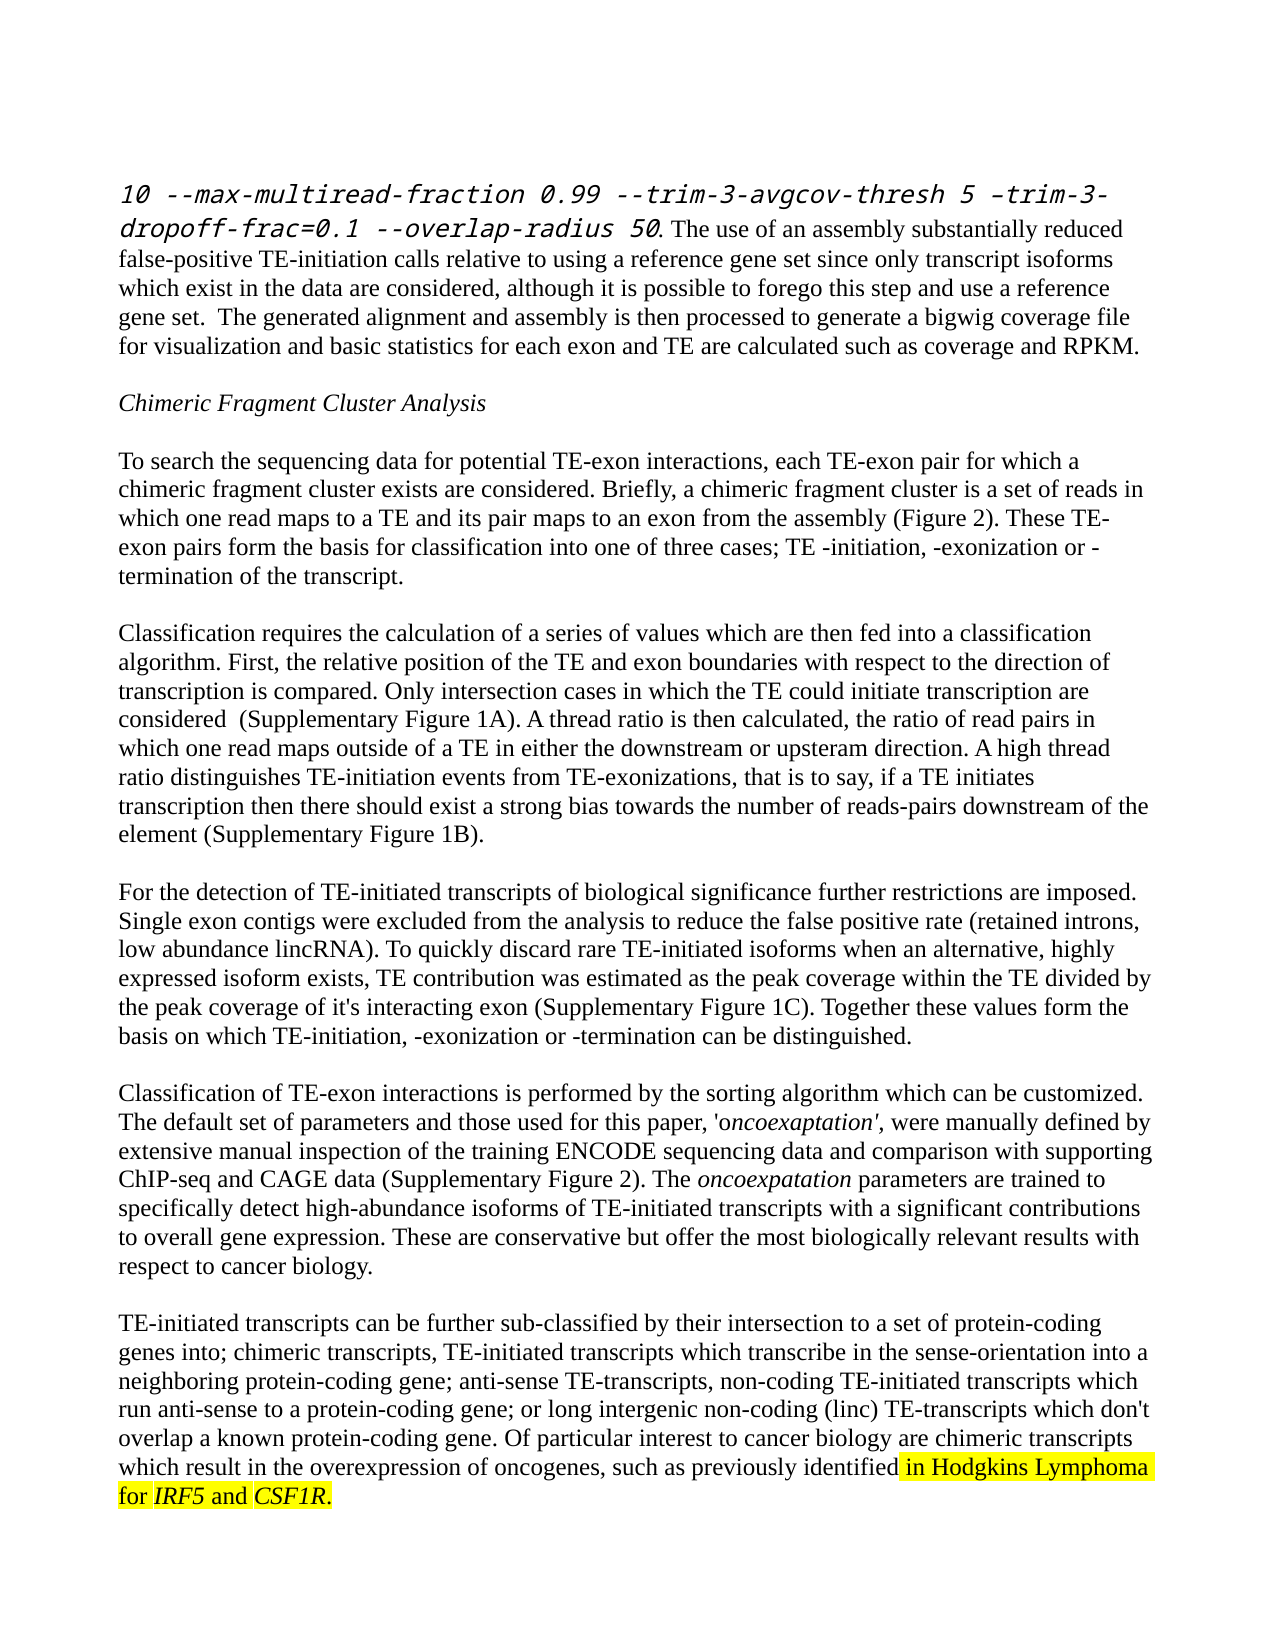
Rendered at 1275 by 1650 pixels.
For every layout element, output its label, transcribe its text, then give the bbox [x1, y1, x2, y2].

text TE-initiated transcripts can be further sub-classified by their intersection to a set of protein-coding genes into; chimeric transcripts, TE-initiated transcripts which transcribe in the sense-orientation into a neighboring protein-coding gene; anti-sense TE-transcripts, non-coding TE-initiated transcripts which run anti-sense to a protein-coding gene; or long intergenic non-coding (linc) TE-transcripts which don't overlap a known protein-coding gene. Of particular interest to cancer biology are chimeric transcripts which result in the overexpression of oncogenes, such as previously identified in Hodgkins Lymphoma for IRF5 and CSF1R. [118, 1308, 1157, 1509]
text Chimeric Fragment Cluster Analysis [118, 388, 1157, 417]
text Classification of TE-exon interactions is performed by the sorting algorithm which can be customized. The default set of parameters and those used for this paper, 'oncoexaptation', were manually defined by extensive manual inspection of the training ENCODE sequencing data and comparison with supporting ChIP-seq and CAGE data (Supplementary Figure 2). The oncoexpatation parameters are trained to specifically detect high-abundance isoforms of TE-initiated transcripts with a significant contributions to overall gene expression. These are conservative but offer the most biologically relevant results with respect to cancer biology. [118, 1078, 1157, 1279]
text For the detection of TE-initiated transcripts of biological significance further restrictions are imposed. Single exon contigs were excluded from the analysis to reduce the false positive rate (retained introns, low abundance lincRNA). To quickly discard rare TE-initiated isoforms when an alternative, highly expressed isoform exists, TE contribution was estimated as the peak coverage within the TE divided by the peak coverage of it's interacting exon (Supplementary Figure 1C). Together these values form the basis on which TE-initiation, -exonization or -termination can be distinguished. [118, 877, 1157, 1049]
text To search the sequencing data for potential TE-exon interactions, each TE-exon pair for which a chimeric fragment cluster exists are considered. Briefly, a chimeric fragment cluster is a set of reads in which one read maps to a TE and its pair maps to an exon from the assembly (Figure 2). These TE-exon pairs form the basis for classification into one of three cases; TE -initiation, -exonization or -termination of the transcript. [118, 446, 1157, 589]
text 10 --max-multiread-fraction 0.99 --trim-3-avgcov-thresh 5 –trim-3-dropoff-frac=0.1 --overlap-radius 50. The use of an assembly substantially reduced false-positive TE-initiation calls relative to using a reference gene set since only transcript isoforms which exist in the data are considered, although it is possible to forego this step and use a reference gene set. The generated alignment and assembly is then processed to generate a bigwig coverage file for visualization and basic statistics for each exon and TE are calculated such as coverage and RPKM. [118, 176, 1157, 359]
text Classification requires the calculation of a series of values which are then fed into a classification algorithm. First, the relative position of the TE and exon boundaries with respect to the direction of transcription is compared. Only intersection cases in which the TE could initiate transcription are considered (Supplementary Figure 1A). A thread ratio is then calculated, the ratio of read pairs in which one read maps outside of a TE in either the downstream or upsteram direction. A high thread ratio distinguishes TE-initiation events from TE-exonizations, that is to say, if a TE initiates transcription then there should exist a strong bias towards the number of reads-pairs downstream of the element (Supplementary Figure 1B). [118, 618, 1157, 848]
